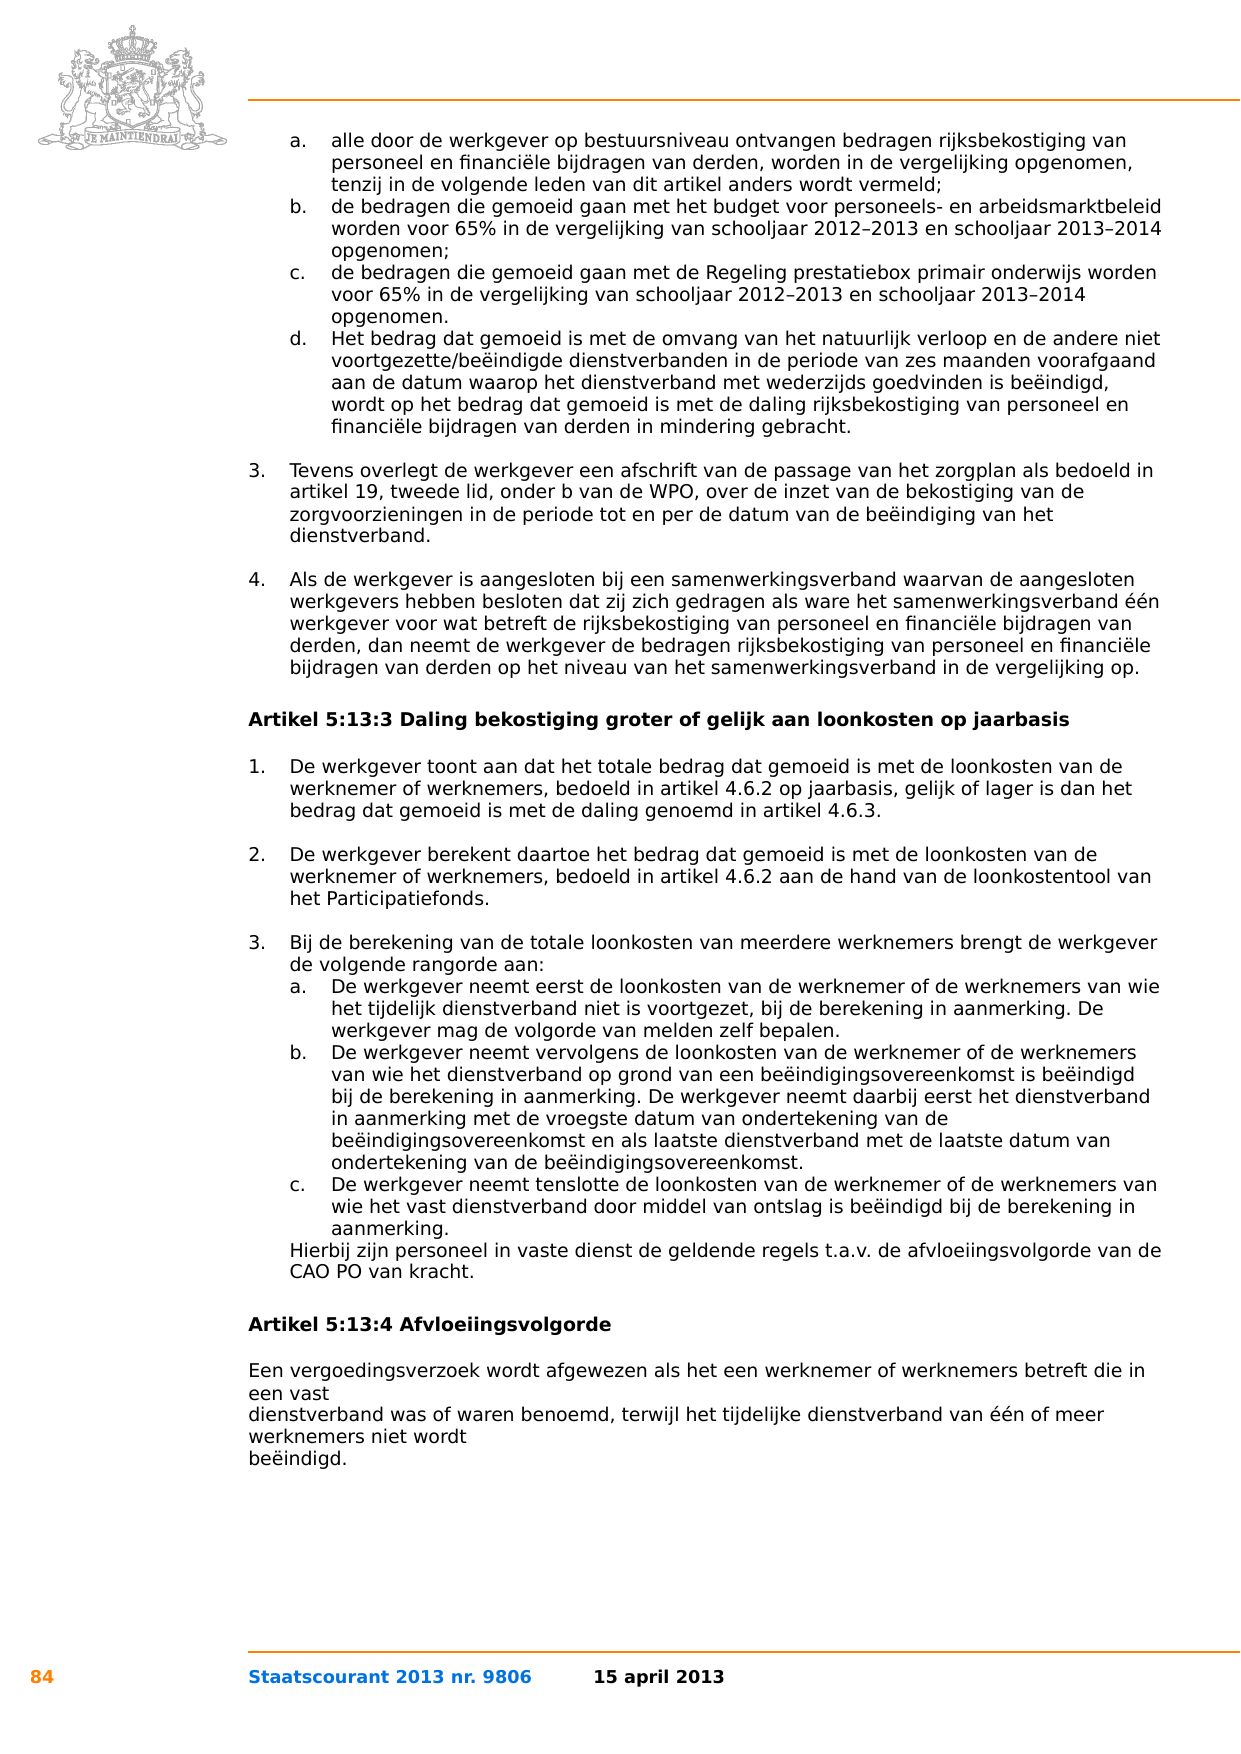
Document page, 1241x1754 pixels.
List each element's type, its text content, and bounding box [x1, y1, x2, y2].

text b. De werkgever neemt vervolgens de loonkosten van de werknemer of de werknemers van wie het dienstverband op grond van een beëindigingsovereenkomst is beëindigd bij de berekening in aanmerking. De werkgever neemt daarbij eerst het dienstverband in aanmerking met de vroegste datum van ondertekening van de beëindigingsovereenkomst en als laatste dienstverband met de laatste datum van ondertekening van de beëindigingsovereenkomst. [289, 1042, 1163, 1173]
text d. Het bedrag dat gemoeid is met de omvang van het natuurlijk verloop en de andere niet voortgezette/beëindigde dienstverbanden in de periode van zes maanden voorafgaand aan de datum waarop het dienstverband met wederzijds goedvinden is beëindigd, wordt op het bedrag dat gemoeid is met de daling rijksbekostiging van personeel en financiële bijdragen van derden in mindering gebracht. [289, 328, 1163, 438]
picture [38, 25, 227, 150]
text dienstverband was of waren benoemd, terwijl het tijdelijke dienstverband van één of meer werknemers niet wordt [248, 1404, 1163, 1448]
text a. alle door de werkgever op bestuursniveau ontvangen bedragen rijksbekostiging van personeel en financiële bijdragen van derden, worden in de vergelijking opgenomen, tenzij in de volgende leden van dit artikel anders wordt vermeld; [289, 130, 1163, 196]
text beëindigd. [248, 1448, 1163, 1470]
text 2. De werkgever berekent daartoe het bedrag dat gemoeid is met de loonkosten van de werknemer of werknemers, bedoeld in artikel 4.6.2 aan de hand van de loonkostentool van het Participatiefonds. [248, 844, 1163, 910]
text 4. Als de werkgever is aangesloten bij een samenwerkingsverband waarvan de aangesloten werkgevers hebben besloten dat zij zich gedragen als ware het samenwerkingsverband één werkgever voor wat betreft de rijksbekostiging van personeel en financiële bijdragen van derden, dan neemt de werkgever de bedragen rijksbekostiging van personeel en financiële bijdragen van derden op het niveau van het samenwerkingsverband in de vergelijking op. [248, 569, 1163, 679]
text a. De werkgever neemt eerst de loonkosten van de werknemer of de werknemers van wie het tijdelijk dienstverband niet is voortgezet, bij de berekening in aanmerking. De werkgever mag de volgorde van melden zelf bepalen. [289, 976, 1163, 1042]
text c. De werkgever neemt tenslotte de loonkosten van de werknemer of de werknemers van wie het vast dienstverband door middel van ontslag is beëindigd bij de berekening in aanmerking. [289, 1173, 1163, 1239]
text Een vergoedingsverzoek wordt afgewezen als het een werknemer of werknemers betreft die in een vast [248, 1360, 1163, 1404]
text Hierbij zijn personeel in vaste dienst de geldende regels t.a.v. de afvloeiingsvolgorde van de CAO PO van kracht. [289, 1239, 1163, 1283]
subtitle Artikel 5:13:3 Daling bekostiging groter of gelijk aan loonkosten op jaarbasis [248, 709, 1163, 731]
text 1. De werkgever toont aan dat het totale bedrag dat gemoeid is met de loonkosten van de werknemer of werknemers, bedoeld in artikel 4.6.2 op jaarbasis, gelijk of lager is dan het bedrag dat gemoeid is met de daling genoemd in artikel 4.6.3. [248, 756, 1163, 822]
text 3. Bij de berekening van de totale loonkosten van meerdere werknemers brengt de werkgever de volgende rangorde aan: [248, 932, 1163, 976]
subtitle Artikel 5:13:4 Afvloeiingsvolgorde [248, 1313, 1163, 1335]
text 3. Tevens overlegt de werkgever een afschrift van de passage van het zorgplan als bedoeld in artikel 19, tweede lid, onder b van de WPO, over de inzet van de bekostiging van de zorgvoorzieningen in de periode tot en per de datum van de beëindiging van het dienstverband. [248, 459, 1163, 547]
text c. de bedragen die gemoeid gaan met de Regeling prestatiebox primair onderwijs worden voor 65% in de vergelijking van schooljaar 2012–2013 en schooljaar 2013–2014 opgenomen. [289, 262, 1163, 328]
text b. de bedragen die gemoeid gaan met het budget voor personeels- en arbeidsmarktbeleid worden voor 65% in de vergelijking van schooljaar 2012–2013 en schooljaar 2013–2014 opgenomen; [289, 196, 1163, 262]
